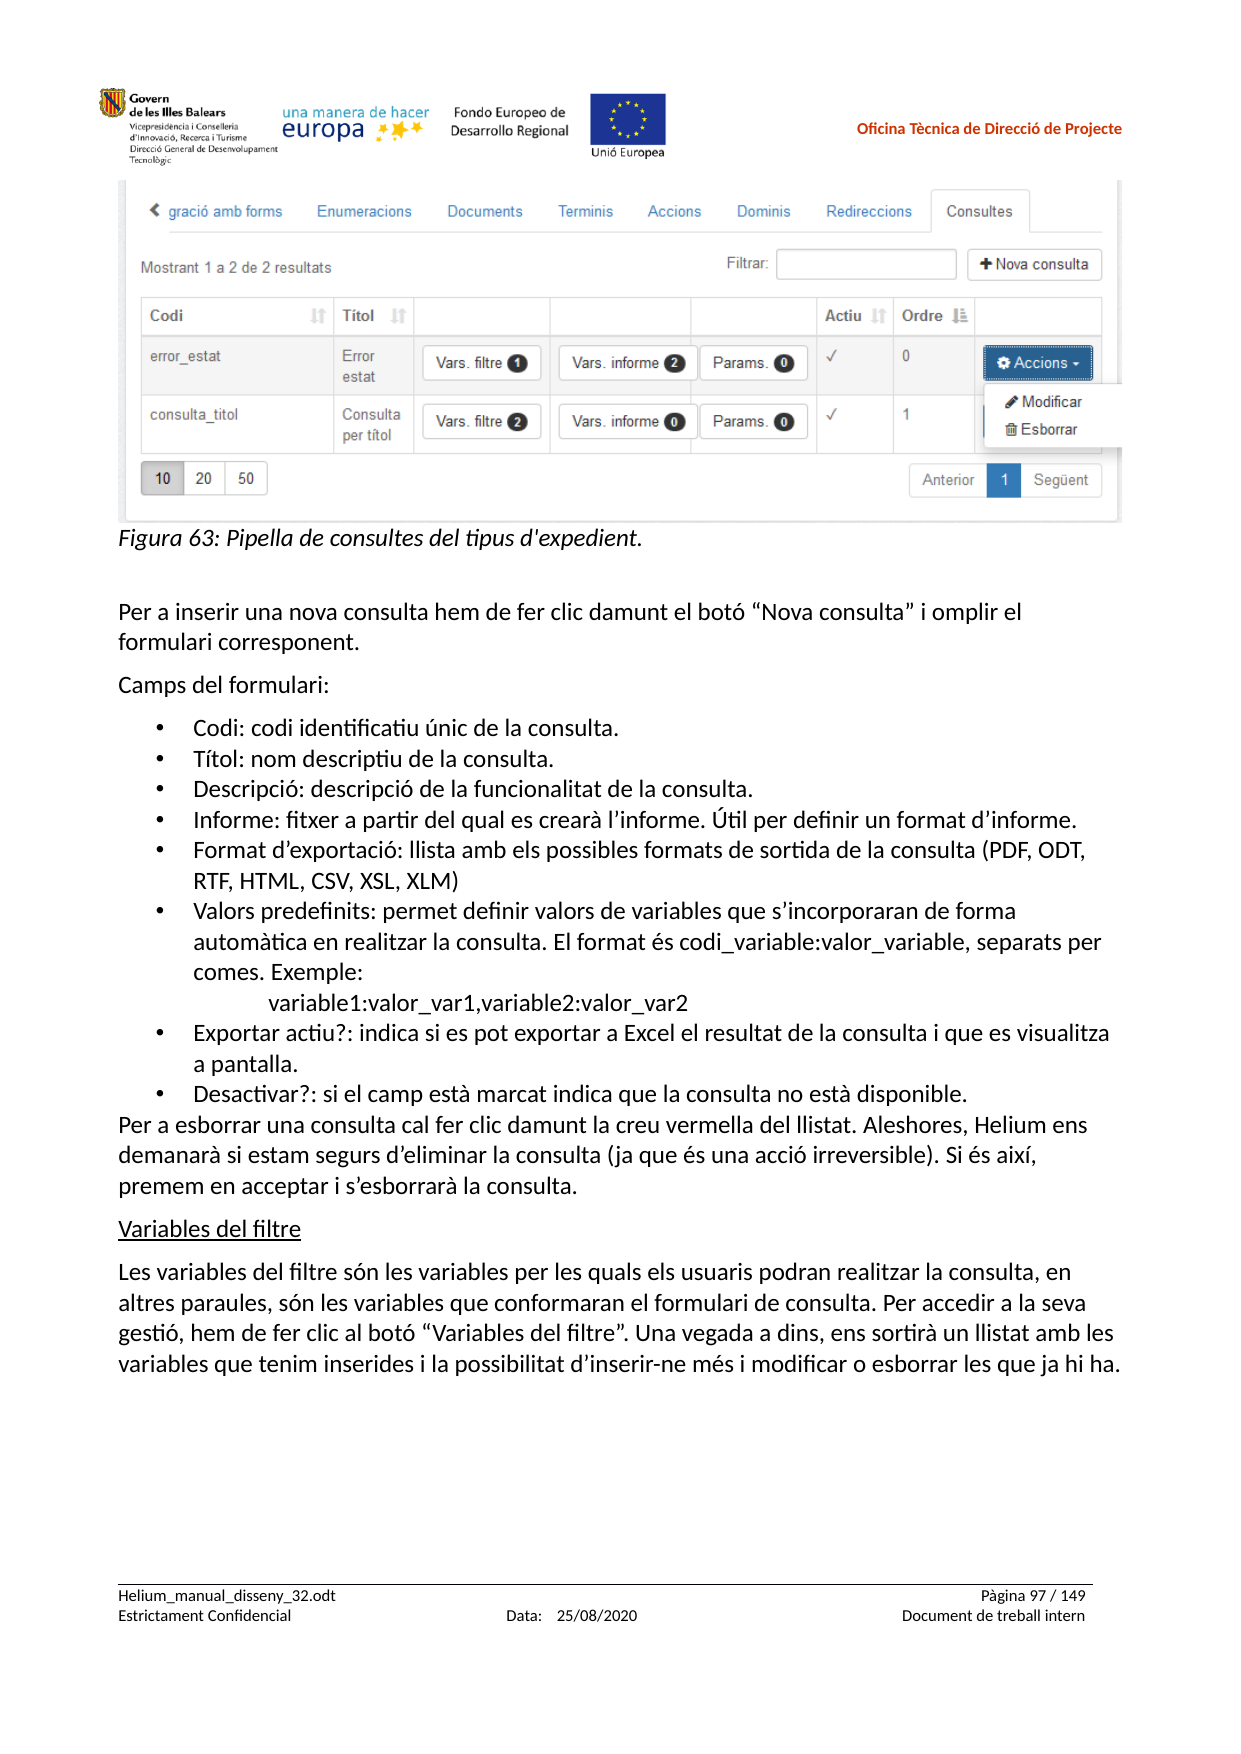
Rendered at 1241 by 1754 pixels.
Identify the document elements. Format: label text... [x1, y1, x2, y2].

text Variables del filtre [118, 1213, 1122, 1244]
list Format d’exportació: llista amb els possibles formats de sortida de la consulta (PDF, ODT, RTF, HTML, CSV, XSL, XLM) [156, 834, 1122, 896]
list Informe: fitxer a partir del qual es crearà l’informe. Útil per definir un format d’informe. [156, 804, 1122, 834]
picture [118, 180, 1123, 523]
list Valors predefinits: permet definir valors de variables que s’incorporaran de forma automàtica en realitzar la consulta. El format és codi_variable:valor_variable, separats per comes. Exemple: variable1:valor_var1,variable2:valor_var2 [156, 896, 1122, 1018]
list Descripció: descripció de la funcionalitat de la consulta. [156, 773, 1122, 804]
text Per a esborrar una consulta cal fer clic damunt la creu vermella del llistat. Aleshores, Helium ens demanarà si estam segurs d’eliminar la consulta (ja que és una acció irreversible). Si és així, premem en acceptar i s’esborrarà la consulta. [118, 1109, 1122, 1201]
list Codi: codi identificatiu únic de la consulta. [156, 712, 1122, 743]
list Exportar actiu?: indica si es pot exportar a Excel el resultat de la consulta i que es visualitza a pantalla. [156, 1018, 1122, 1079]
list Títol: nom descriptiu de la consulta. [156, 743, 1122, 773]
text Camps del formulari: [118, 669, 1122, 700]
picture [99, 87, 668, 166]
text Figura 63: Pipella de consultes del tipus d'expedient. [118, 523, 1122, 553]
list Desactivar?: si el camp està marcat indica que la consulta no està disponible. [156, 1079, 1122, 1109]
text Les variables del filtre són les variables per les quals els usuaris podran realitzar la consulta, en altres paraules, són les variables que conformaran el formulari de consulta. Per accedir a la seva gestió, hem de fer clic al botó “Variables del filtre”. Una vegada a dins, ens sortirà un llistat amb les variables que tenim inserides i la possibilitat d’inserir-ne més i modificar o esborrar les que ja hi ha. [118, 1256, 1122, 1378]
text Per a inserir una nova consulta hem de fer clic damunt el botó “Nova consulta” i omplir el formulari corresponent. [118, 596, 1122, 657]
